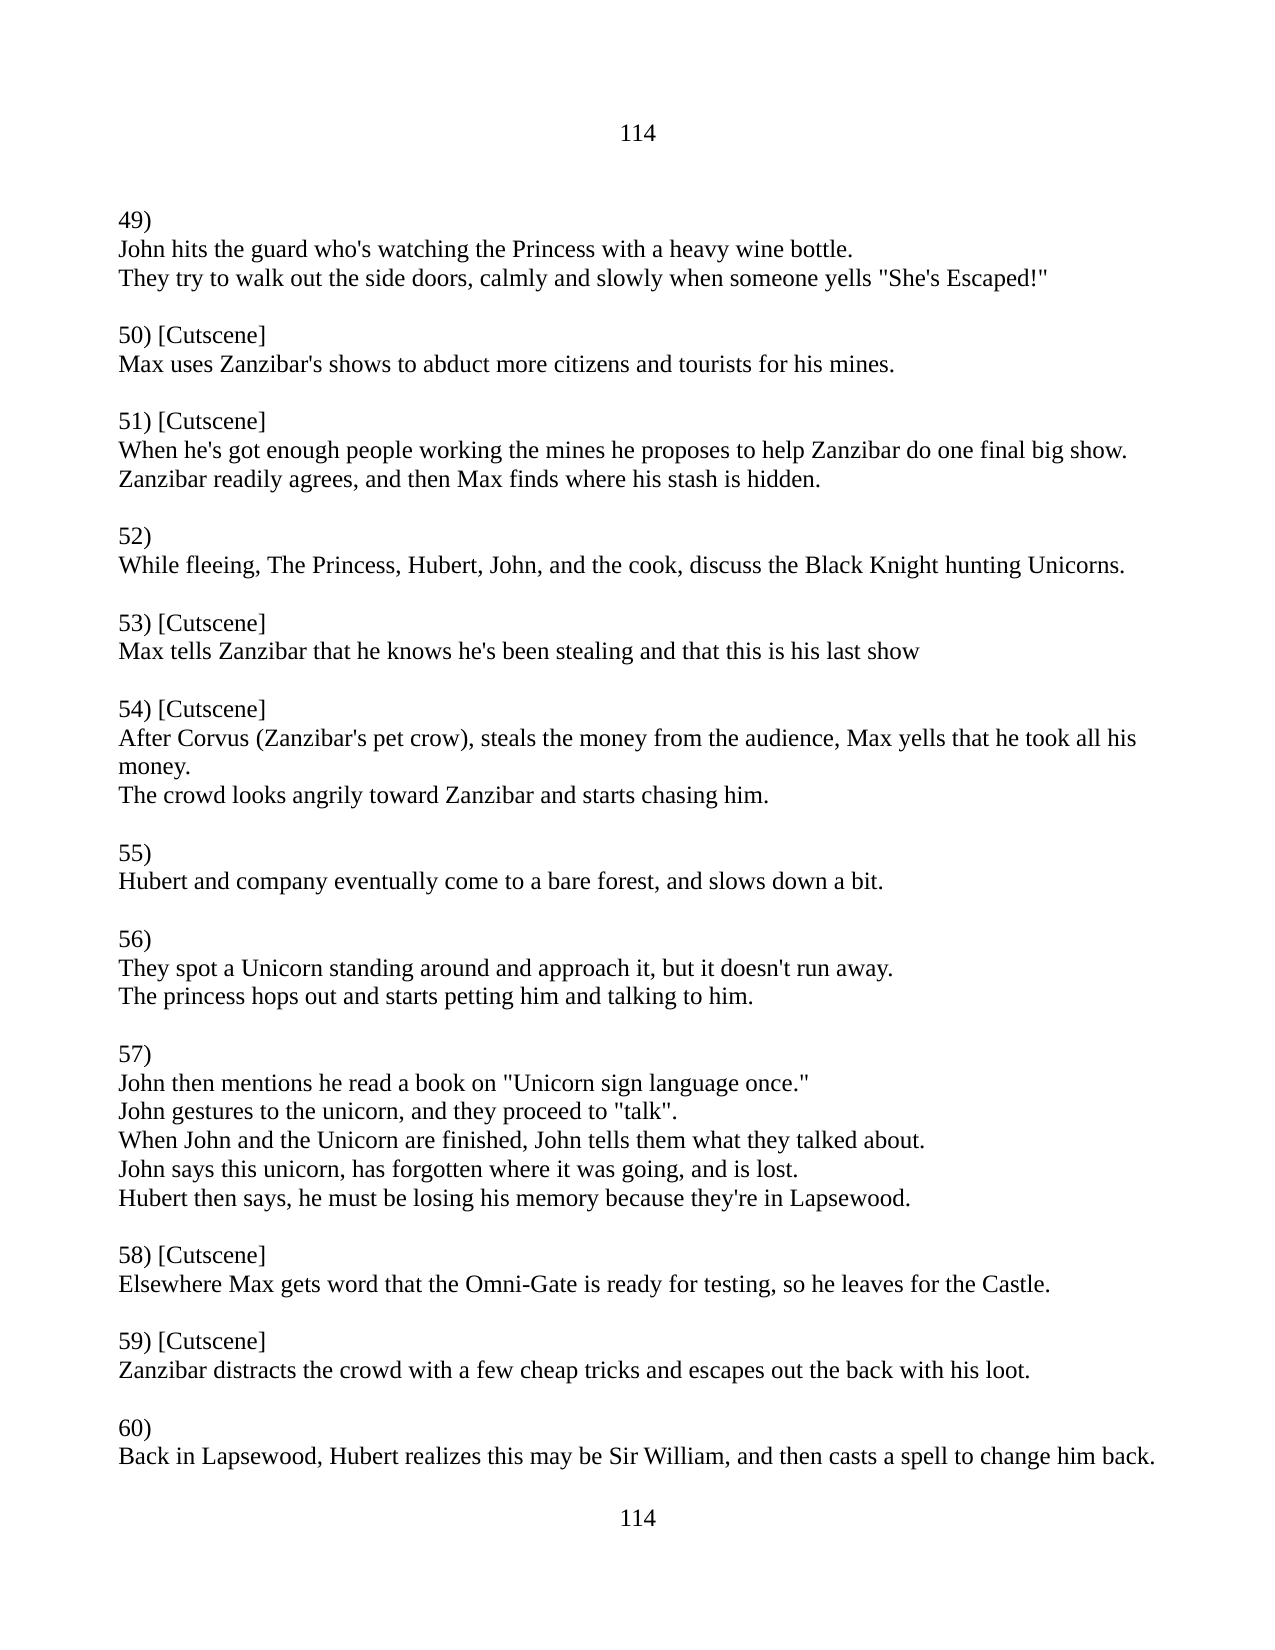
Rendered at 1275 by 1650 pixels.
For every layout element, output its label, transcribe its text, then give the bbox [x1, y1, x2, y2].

text While fleeing, The Princess, Hubert, John, and the cook, discuss the Black Knight hunting Unicorns. [118, 550, 1157, 579]
text 50) [Cutscene] [118, 320, 1157, 349]
text 52) [118, 521, 1157, 550]
text 58) [Cutscene] [118, 1240, 1157, 1269]
text The princess hops out and starts petting him and talking to him. [118, 981, 1157, 1010]
text Max uses Zanzibar's shows to abduct more citizens and tourists for his mines. [118, 349, 1157, 378]
text Max tells Zanzibar that he knows he's been stealing and that this is his last show [118, 636, 1157, 665]
text When he's got enough people working the mines he proposes to help Zanzibar do one final big show. [118, 435, 1157, 464]
text After Corvus (Zanzibar's pet crow), steals the money from the audience, Max yells that he took all his money. [118, 723, 1157, 780]
text 53) [Cutscene] [118, 608, 1157, 636]
text John hits the guard who's watching the Princess with a heavy wine bottle. [118, 234, 1157, 263]
text 57) [118, 1039, 1157, 1068]
text 56) [118, 924, 1157, 953]
text 55) [118, 838, 1157, 866]
text Back in Lapsewood, Hubert realizes this may be Sir William, and then casts a spell to change him back. [118, 1441, 1157, 1470]
text 54) [Cutscene] [118, 694, 1157, 723]
text John gestures to the unicorn, and they proceed to "talk". [118, 1096, 1157, 1125]
text John then mentions he read a book on "Unicorn sign language once." [118, 1068, 1157, 1096]
text Zanzibar distracts the crowd with a few cheap tricks and escapes out the back with his loot. [118, 1355, 1157, 1384]
text Hubert then says, he must be losing his memory because they're in Lapsewood. [118, 1183, 1157, 1211]
text Hubert and company eventually come to a bare forest, and slows down a bit. [118, 866, 1157, 895]
text They spot a Unicorn standing around and approach it, but it doesn't run away. [118, 953, 1157, 981]
text When John and the Unicorn are finished, John tells them what they talked about. [118, 1125, 1157, 1154]
text John says this unicorn, has forgotten where it was going, and is lost. [118, 1154, 1157, 1183]
text They try to walk out the side doors, calmly and slowly when someone yells "She's Escaped!" [118, 263, 1157, 291]
text 60) [118, 1413, 1157, 1441]
text 49) [118, 205, 1157, 234]
text Zanzibar readily agrees, and then Max finds where his stash is hidden. [118, 464, 1157, 493]
text 51) [Cutscene] [118, 406, 1157, 435]
text The crowd looks angrily toward Zanzibar and starts chasing him. [118, 780, 1157, 809]
text 59) [Cutscene] [118, 1326, 1157, 1355]
text Elsewhere Max gets word that the Omni-Gate is ready for testing, so he leaves for the Castle. [118, 1269, 1157, 1298]
